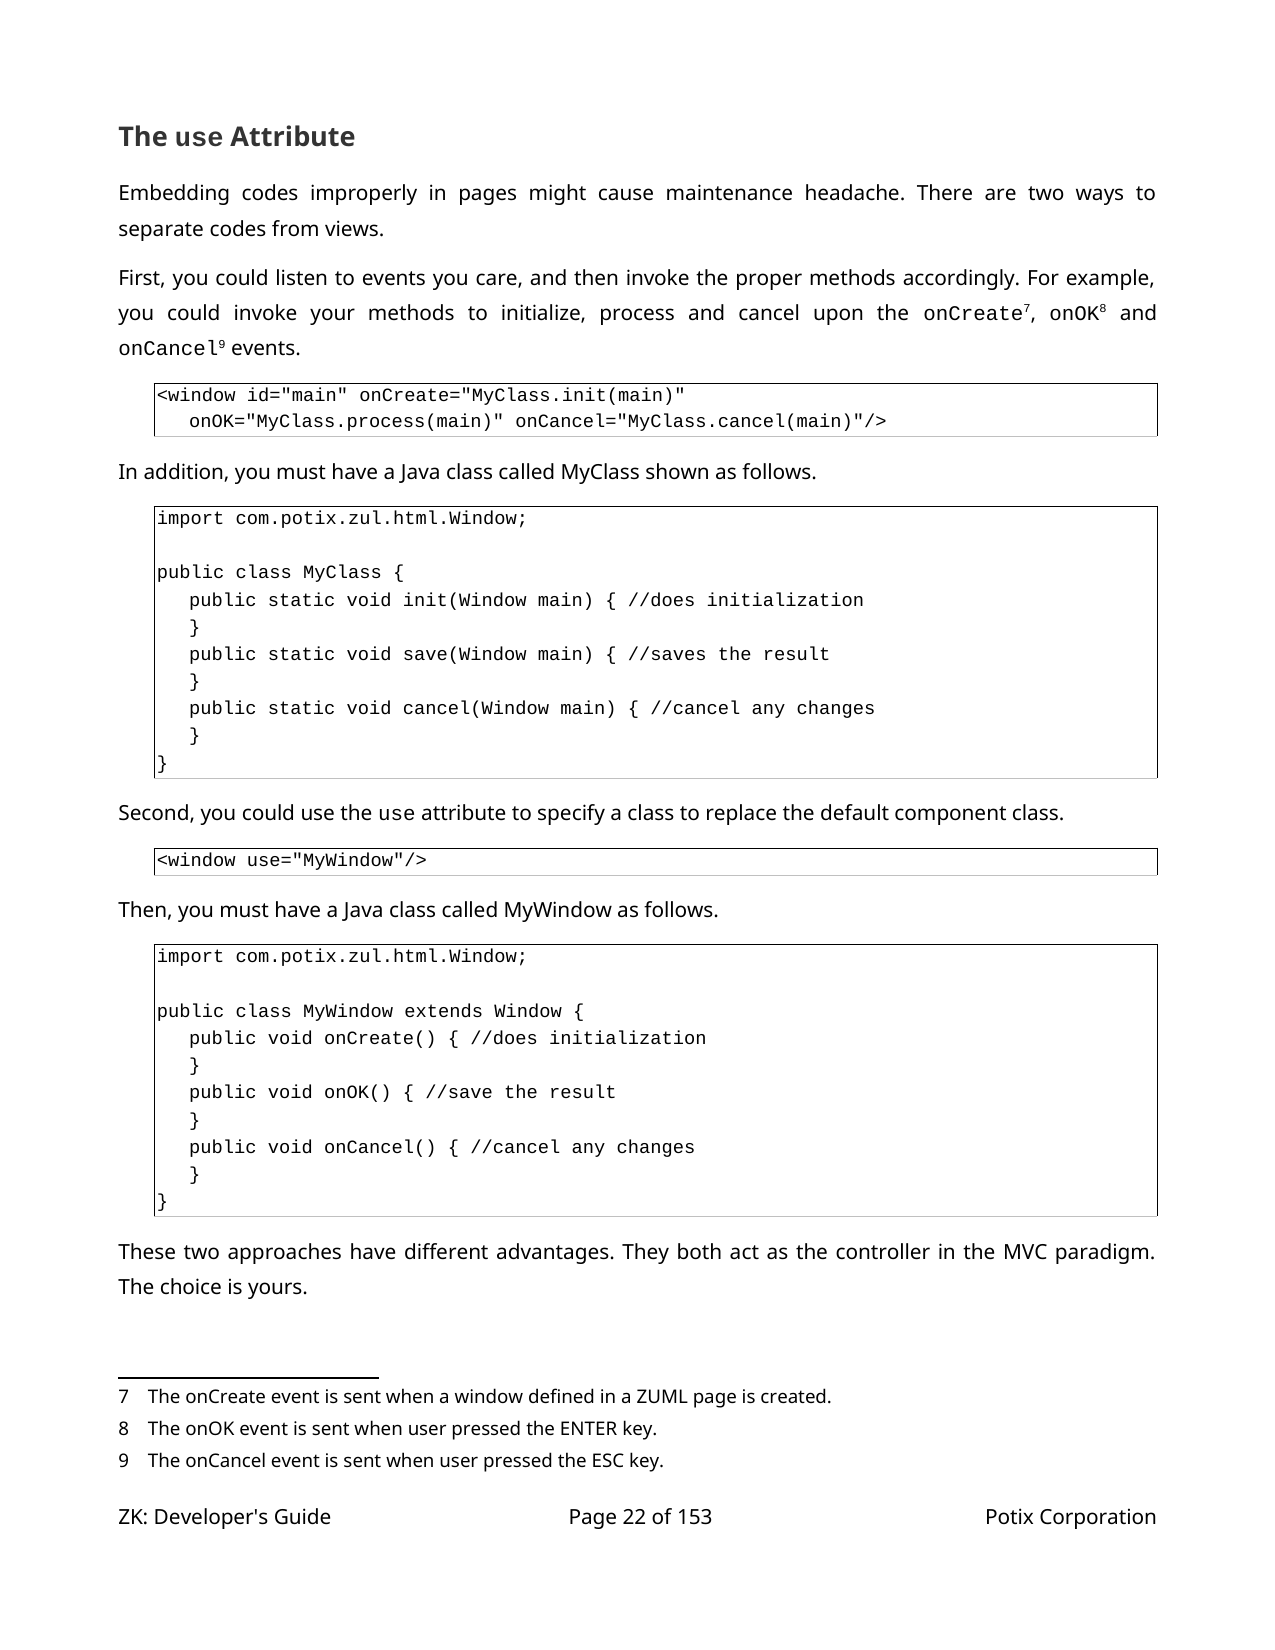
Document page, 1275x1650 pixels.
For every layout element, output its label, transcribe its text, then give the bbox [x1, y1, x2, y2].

text Second, you could use the use attribute to specify a class to replace the default component class. [118, 798, 1157, 827]
text The onCreate event is sent when a window defined in a ZUML page is created. [118, 1384, 1157, 1409]
subtitle The use Attribute [118, 118, 1157, 155]
text These two approaches have different advantages. They both act as the controller in the MVC paradigm. The choice is yours. [118, 1237, 1157, 1300]
text public void onCreate() { //does initialization [155, 1026, 1157, 1050]
text First, you could listen to events you care, and then invoke the proper methods accordingly. For example, you could invoke your methods to initialize, process and cancel upon the onCreate, onOK and onCancel events. [118, 263, 1157, 362]
text <window use="MyWindow"/> [155, 849, 1157, 875]
text The onCancel event is sent when user pressed the ESC key. [118, 1447, 1157, 1473]
text } [155, 669, 1157, 693]
text } [155, 751, 1157, 778]
text } [155, 1053, 1157, 1077]
text Embedding codes improperly in pages might cause maintenance headache. There are two ways to separate codes from views. [118, 178, 1157, 242]
text public static void save(Window main) { //saves the result [155, 642, 1157, 666]
text public static void cancel(Window main) { //cancel any changes [155, 696, 1157, 720]
text public void onCancel() { //cancel any changes [155, 1135, 1157, 1159]
text public static void init(Window main) { //does initialization [155, 587, 1157, 612]
text public class MyWindow extends Window { [155, 999, 1157, 1023]
text } [155, 1162, 1157, 1186]
text public class MyClass { [155, 560, 1157, 584]
text public void onOK() { //save the result [155, 1080, 1157, 1104]
text Then, you must have a Java class called MyWindow as follows. [118, 896, 1157, 924]
text import com.potix.zul.html.Window; [155, 507, 1157, 530]
text In addition, you must have a Java class called MyClass shown as follows. [118, 457, 1157, 485]
text The onOK event is sent when user pressed the ENTER key. [118, 1416, 1157, 1441]
text import com.potix.zul.html.Window; [155, 945, 1157, 969]
text <window id="main" onCreate="MyClass.init(main)" onOK="MyClass.process(main)" onCancel="MyClass.cancel(main)"/> [155, 384, 1157, 436]
text } [155, 1189, 1157, 1216]
text } [155, 1107, 1157, 1132]
text } [155, 614, 1157, 639]
text } [155, 723, 1157, 748]
